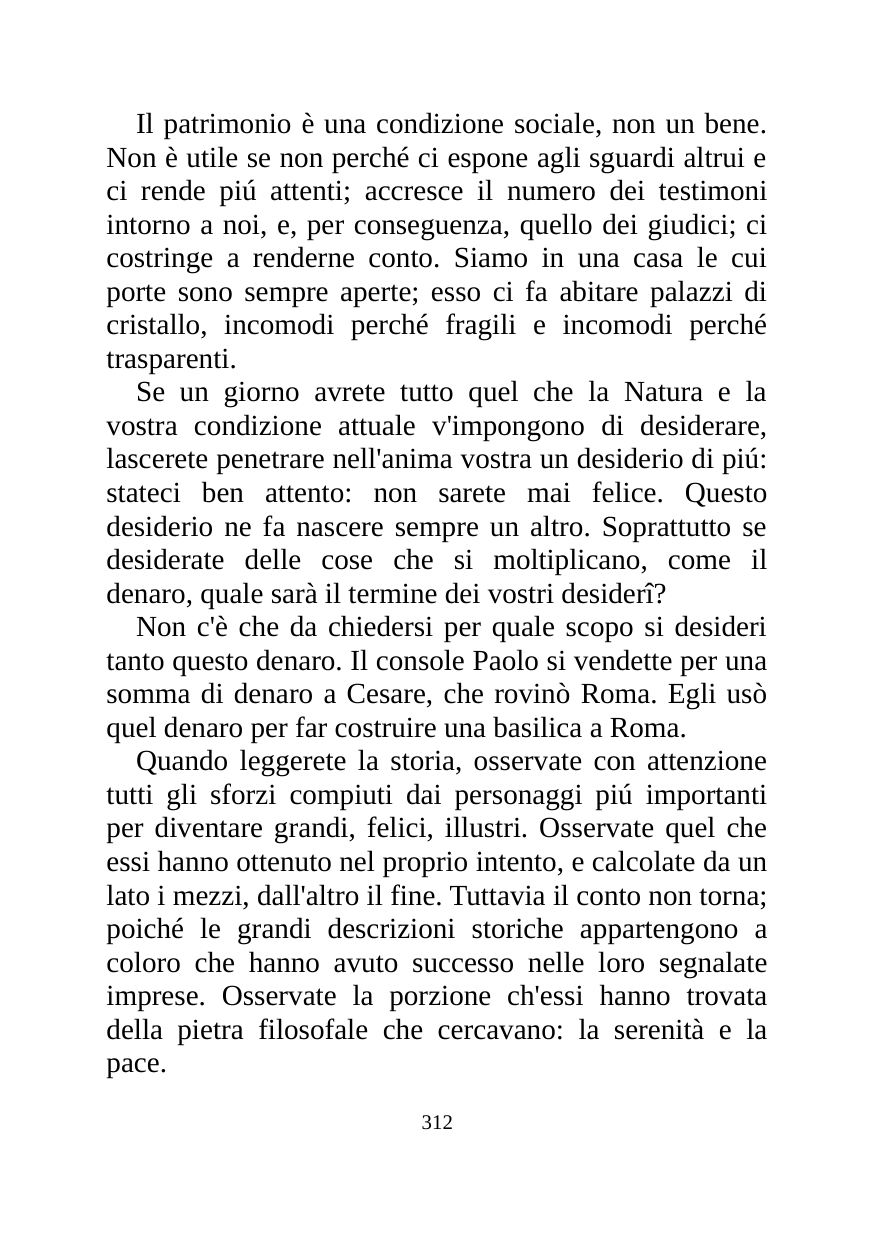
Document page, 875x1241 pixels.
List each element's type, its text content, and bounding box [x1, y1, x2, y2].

text Non c'è che da chiedersi per quale scopo si desideri tanto questo denaro. Il console Paolo si vendette per una somma di denaro a Cesare, che rovinò Roma. Egli usò quel denaro per far costruire una basilica a Roma. [106, 609, 768, 743]
text Il patrimonio è una condizione sociale, non un bene. Non è utile se non perché ci espone agli sguardi altrui e ci rende piú attenti; accresce il numero dei testimoni intorno a noi, e, per conseguenza, quello dei giudici; ci costringe a renderne conto. Siamo in una casa le cui porte sono sempre aperte; esso ci fa abitare palazzi di cristallo, incomodi perché fragili e incomodi perché trasparenti. [106, 106, 768, 374]
text Quando leggerete la storia, osservate con attenzione tutti gli sforzi compiuti dai personaggi piú importanti per diventare grandi, felici, illustri. Osservate quel che essi hanno ottenuto nel proprio intento, e calcolate da un lato i mezzi, dall'altro il fine. Tuttavia il conto non torna; poiché le grandi descrizioni storiche appartengono a coloro che hanno avuto successo nelle loro segnalate imprese. Osservate la porzione ch'essi hanno trovata della pietra filosofale che cercavano: la serenità e la pace. [106, 743, 768, 1079]
text Se un giorno avrete tutto quel che la Natura e la vostra condizione attuale v'impongono di desiderare, lascerete penetrare nell'anima vostra un desiderio di piú: stateci ben attento: non sarete mai felice. Questo desiderio ne fa nascere sempre un altro. Soprattutto se desiderate delle cose che si moltiplicano, come il denaro, quale sarà il termine dei vostri desiderî? [106, 374, 768, 609]
